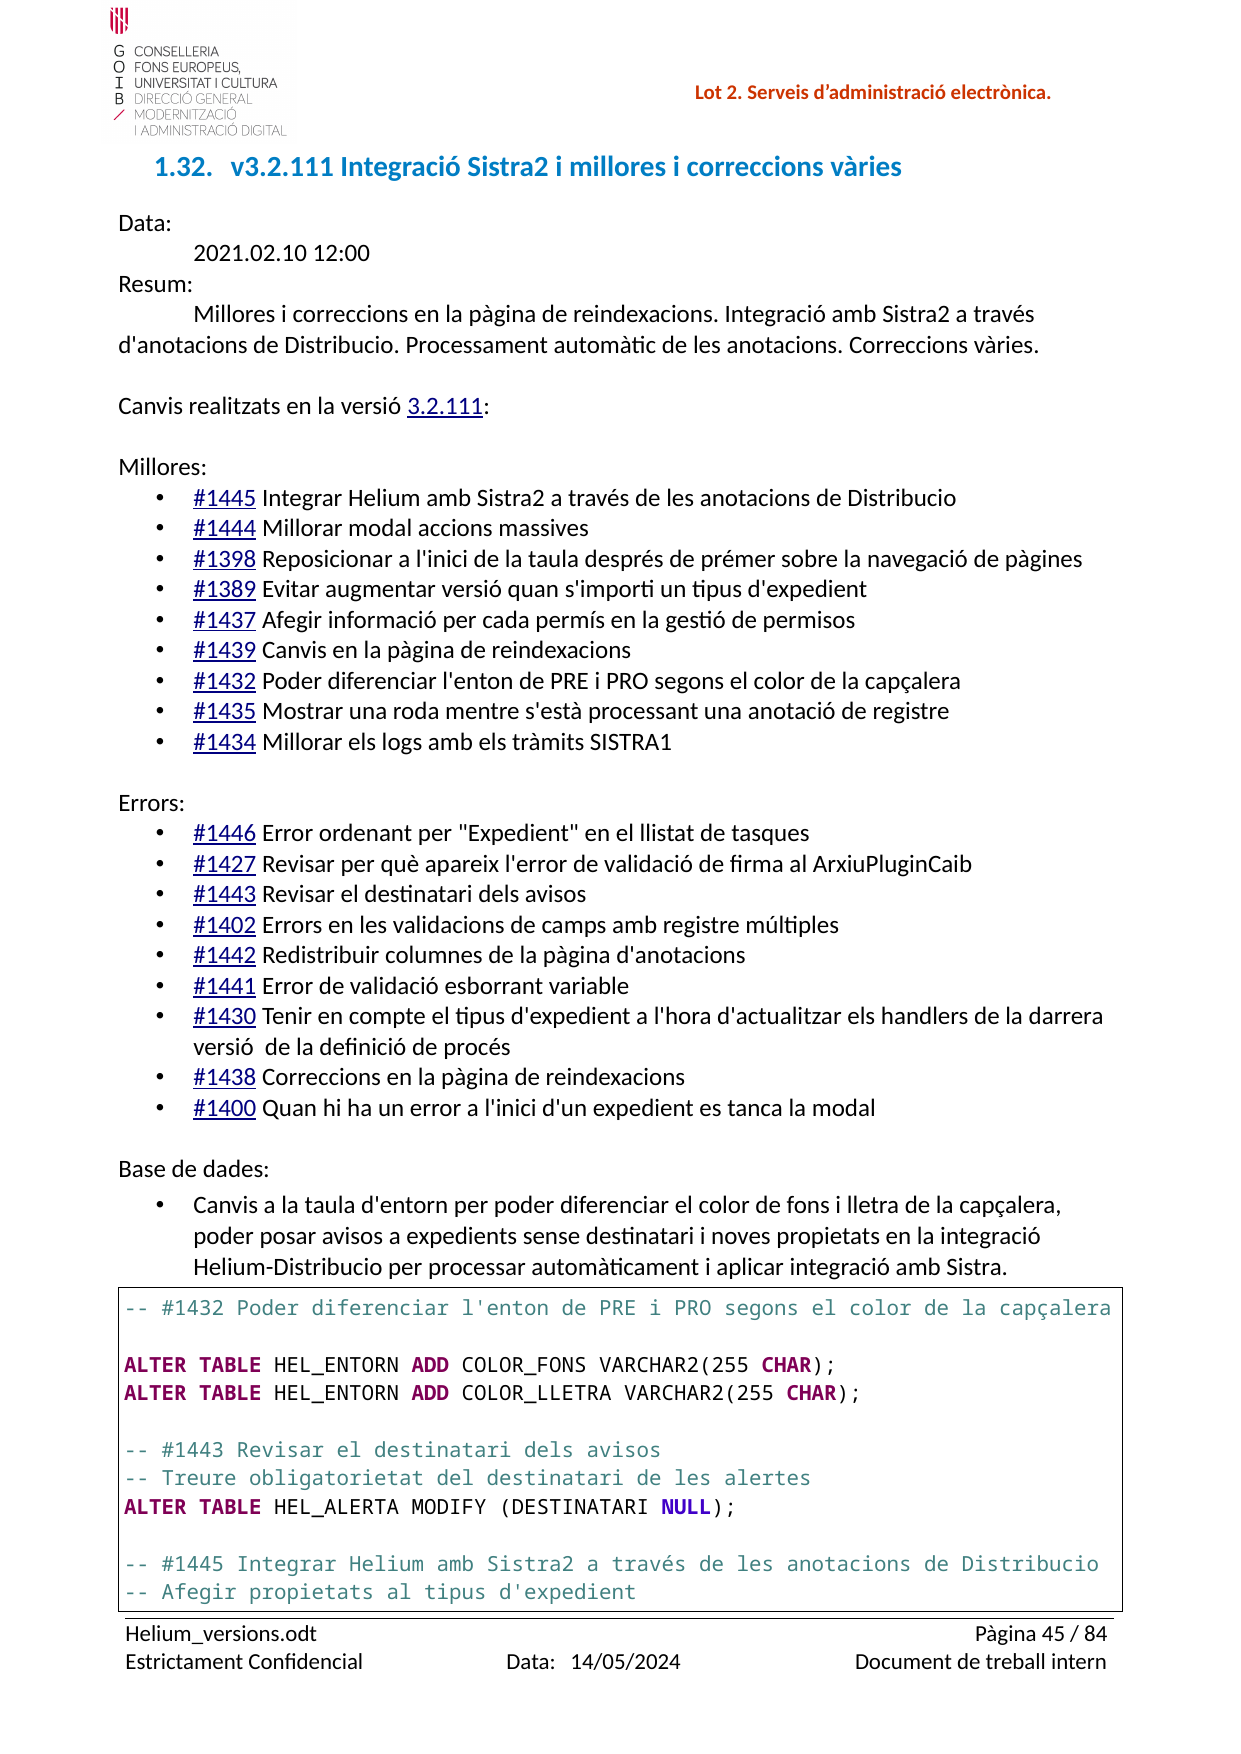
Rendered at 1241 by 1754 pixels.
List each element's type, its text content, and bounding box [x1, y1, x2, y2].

subtitle v3.2.111 Integració Sistra2 i millores i correccions vàries [153, 148, 1122, 183]
text Canvis realitzats en la versió 3.2.111: [118, 390, 1122, 421]
list #1398 Reposicionar a l'inici de la taula després de prémer sobre la navegació de pàgines [156, 543, 1122, 573]
list #1430 Tenir en compte el tipus d'expedient a l'hora d'actualitzar els handlers de la darrera versió de la definició de procés [156, 1001, 1122, 1062]
list #1444 Millorar modal accions massives [156, 512, 1122, 543]
text Millores i correccions en la pàgina de reindexacions. Integració amb Sistra2 a través d'anotacions de Distribucio. Processament automàtic de les anotacions. Correccions vàries. [118, 298, 1122, 359]
text Errors: [118, 787, 1122, 817]
text Resum: [118, 268, 1122, 298]
list #1442 Redistribuir columnes de la pàgina d'anotacions [156, 939, 1122, 970]
list #1432 Poder diferenciar l'enton de PRE i PRO segons el color de la capçalera [156, 665, 1122, 695]
text 2021.02.10 12:00 [118, 237, 1122, 268]
list #1402 Errors en les validacions de camps amb registre múltiples [156, 909, 1122, 939]
list #1439 Canvis en la pàgina de reindexacions [156, 634, 1122, 665]
list #1445 Integrar Helium amb Sistra2 a través de les anotacions de Distribucio [156, 482, 1122, 512]
text Data: [118, 207, 1122, 237]
table_header -- #1432 Poder diferenciar l'enton de PRE i PRO segons el color de la capçalera ALTER TABLE HEL_ENTORN ADD COLOR_FONS VARCHAR2(255 CHAR); ALTER TABLE HEL_ENTORN ADD COLOR_LLETRA VARCHAR2(255 CHAR); -- #1443 Revisar el destinatari dels avisos -- Treure obligatorietat del destinatari de les alertes ALTER TABLE HEL_ALERTA MODIFY (DESTINATARI NULL); -- #1445 Integrar Helium amb Sistra2 a través de les anotacions de Distribucio -- Afegir propietats al tipus d'expedient [119, 1288, 1122, 1611]
text Millores: [118, 451, 1122, 482]
list #1438 Correccions en la pàgina de reindexacions [156, 1062, 1122, 1092]
list #1443 Revisar el destinatari dels avisos [156, 878, 1122, 909]
picture [100, 0, 297, 144]
list #1441 Error de validació esborrant variable [156, 970, 1122, 1001]
list #1389 Evitar augmentar versió quan s'importi un tipus d'expedient [156, 573, 1122, 604]
list Canvis a la taula d'entorn per poder diferenciar el color de fons i lletra de la capçalera, poder posar avisos a expedients sense destinatari i noves propietats en la integració Helium-Distribucio per processar automàticament i aplicar integració amb Sistra. [156, 1189, 1122, 1281]
list #1446 Error ordenant per "Expedient" en el llistat de tasques [156, 817, 1122, 848]
text Base de dades: [118, 1153, 1122, 1184]
list #1427 Revisar per què apareix l'error de validació de firma al ArxiuPluginCaib [156, 848, 1122, 878]
list #1435 Mostrar una roda mentre s'està processant una anotació de registre [156, 695, 1122, 726]
list #1400 Quan hi ha un error a l'inici d'un expedient es tanca la modal [156, 1092, 1122, 1123]
list #1437 Afegir informació per cada permís en la gestió de permisos [156, 604, 1122, 634]
list #1434 Millorar els logs amb els tràmits SISTRA1 [156, 726, 1122, 756]
